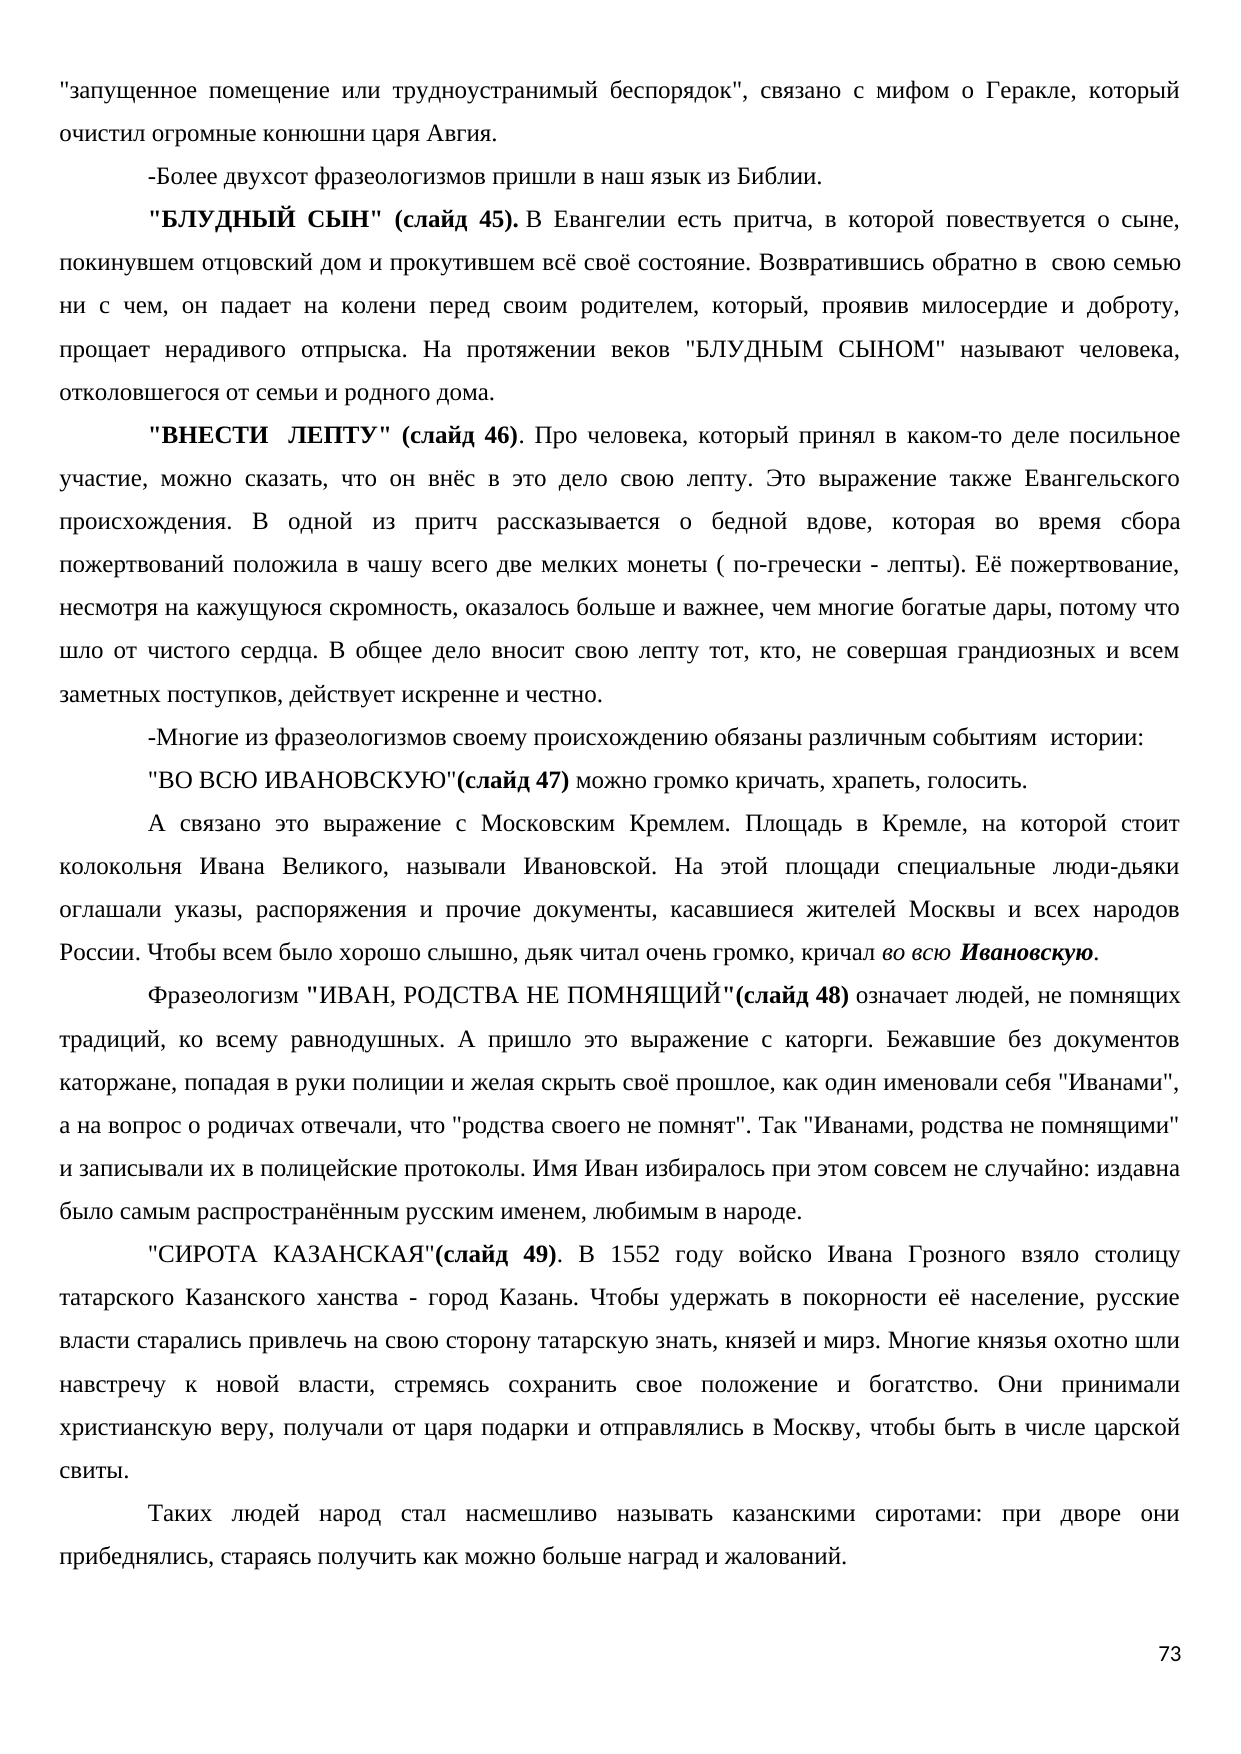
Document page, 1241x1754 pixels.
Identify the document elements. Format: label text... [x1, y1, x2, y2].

text "БЛУДНЫЙ СЫН" (слайд 45). В Евангелии есть притча, в которой повествуется о сыне, покинувшем отцовский дом и прокутившем всё своё состояние. Возвратившись обратно в свою семью ни с чем, он падает на колени перед своим родителем, который, проявив милосердие и доброту, прощает нерадивого отпрыска. На протяжении веков "БЛУДНЫМ СЫНОМ" называют человека, отколовшегося от семьи и родного дома. [59, 204, 1181, 406]
text -Многие из фразеологизмов своему происхождению обязаны различным событиям истории: [59, 722, 1181, 751]
text "ВНЕСТИ ЛЕПТУ" (слайд 46). Про человека, который принял в каком-то деле посильное участие, можно сказать, что он внёс в это дело свою лепту. Это выражение также Евангельского происхождения. В одной из притч рассказывается о бедной вдове, которая во время сбора пожертвований положила в чашу всего две мелких монеты ( по-гречески - лепты). Её пожертвование, несмотря на кажущуюся скромность, оказалось больше и важнее, чем многие богатые дары, потому что шло от чистого сердца. В общее дело вносит свою лепту тот, кто, не совершая грандиозных и всем заметных поступков, действует искренне и честно. [59, 420, 1181, 707]
text А связано это выражение с Московским Кремлем. Площадь в Кремле, на которой стоит колокольня Ивана Великого, называли Ивановской. На этой площади специальные люди-дьяки оглашали указы, распоряжения и прочие документы, касавшиеся жителей Москвы и всех народов России. Чтобы всем было хорошо слышно, дьяк читал очень громко, кричал во всю Ивановскую. [59, 808, 1181, 966]
text Фразеологизм "ИВАН, РОДСТВА НЕ ПОМНЯЩИЙ"(слайд 48) означает людей, не помнящих традиций, ко всему равнодушных. А пришло это выражение с каторги. Бежавшие без документов каторжане, попадая в руки полиции и желая скрыть своё прошлое, как один именовали себя "Иванами", а на вопрос о родичах отвечали, что "родства своего не помнят". Так "Иванами, родства не помнящими" и записывали их в полицейские протоколы. Имя Иван избиралось при этом совсем не случайно: издавна было самым распространённым русским именем, любимым в народе. [59, 981, 1181, 1225]
text "запущенное помещение или трудноустранимый беспорядок", связано с мифом о Геракле, который очистил огромные конюшни царя Авгия. [59, 75, 1181, 147]
text Таких людей народ стал насмешливо называть казанскими сиротами: при дворе они прибеднялись, стараясь получить как можно больше наград и жалований. [59, 1498, 1181, 1570]
text "ВО ВСЮ ИВАНОВСКУЮ"(слайд 47) можно громко кричать, храпеть, голосить. [59, 765, 1181, 794]
text -Более двухсот фразеологизмов пришли в наш язык из Библии. [59, 161, 1181, 190]
text "СИРОТА КАЗАНСКАЯ"(слайд 49). В 1552 году войско Ивана Грозного взяло столицу татарского Казанского ханства - город Казань. Чтобы удержать в покорности её население, русские власти старались привлечь на свою сторону татарскую знать, князей и мирз. Многие князья охотно шли навстречу к новой власти, стремясь сохранить свое положение и богатство. Они принимали христианскую веру, получали от царя подарки и отправлялись в Москву, чтобы быть в числе царской свиты. [59, 1239, 1181, 1484]
